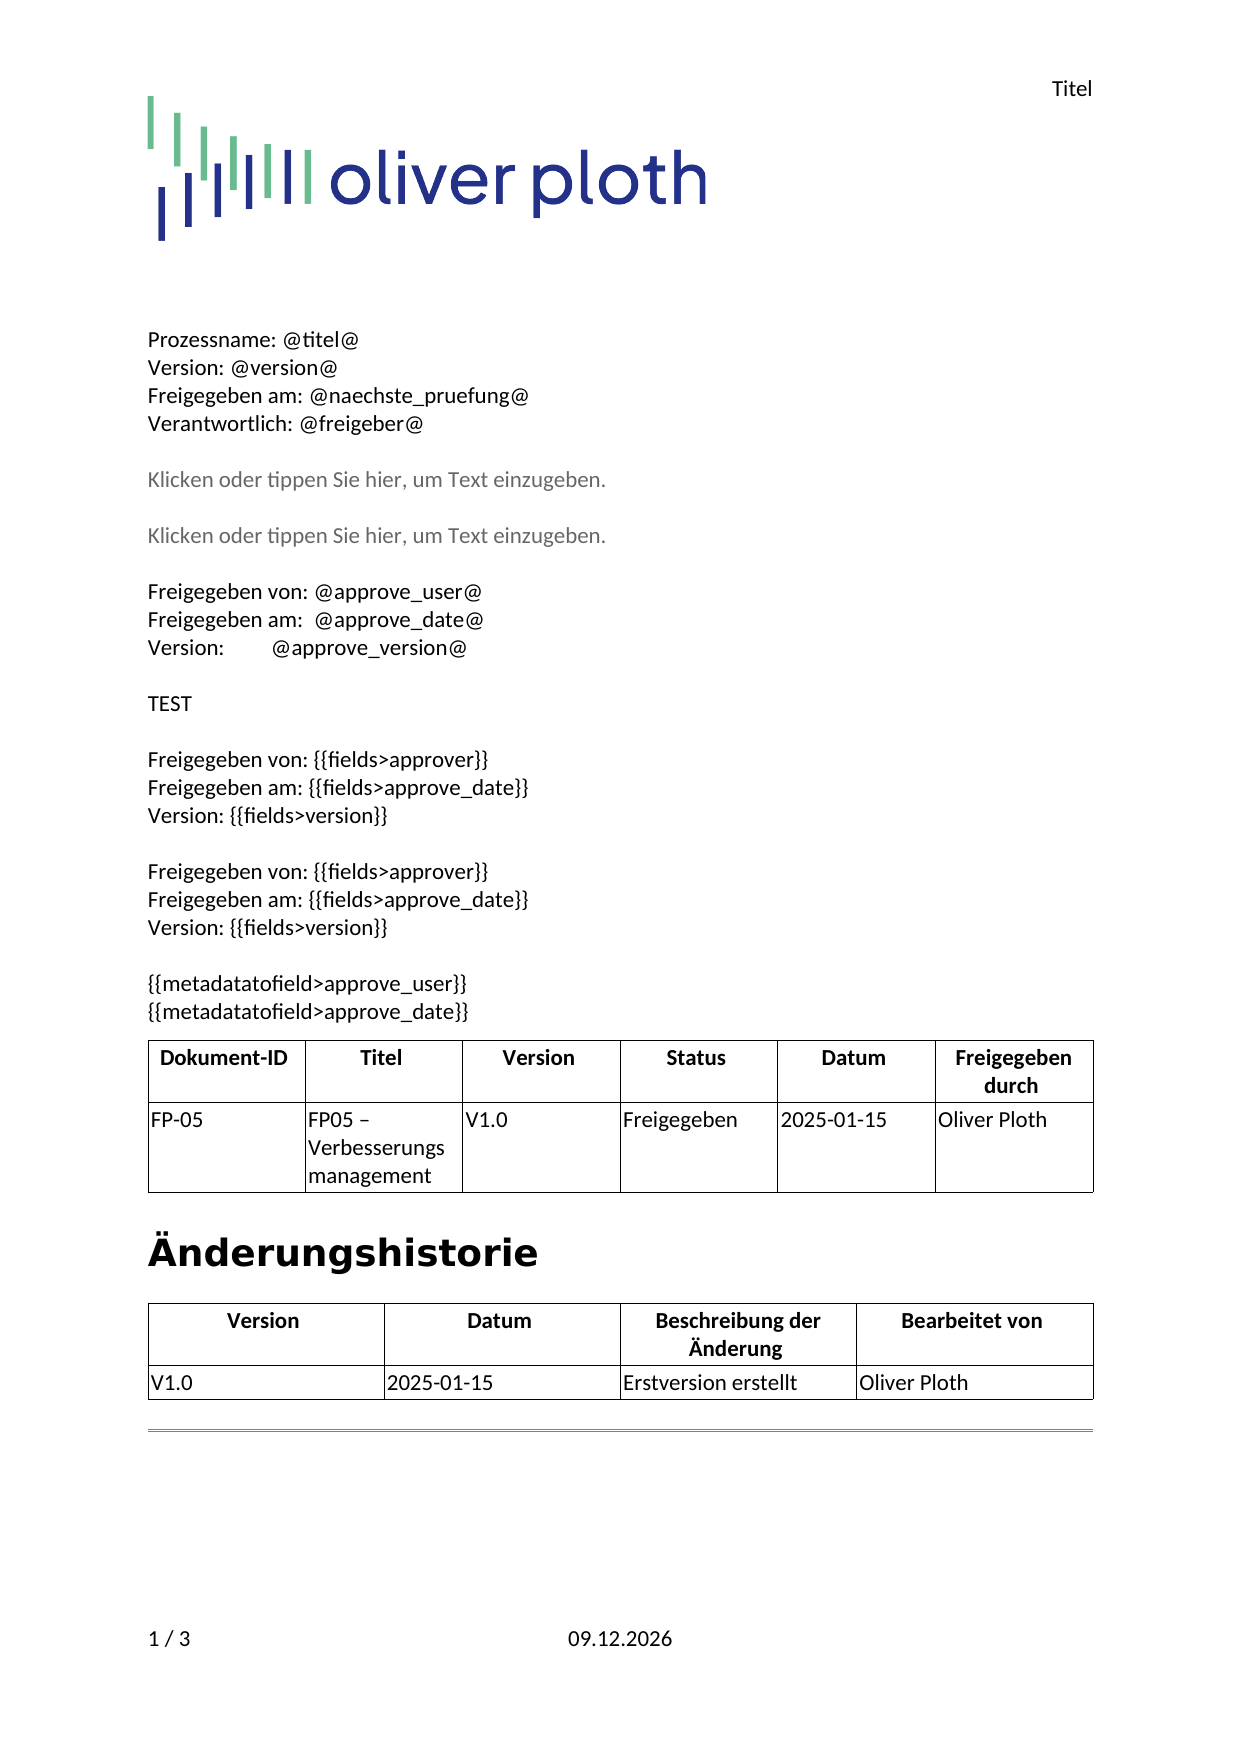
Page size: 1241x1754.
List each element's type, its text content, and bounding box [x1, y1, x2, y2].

table_cell FP05 – Verbesserungsmanagement [306, 1103, 462, 1192]
text {{metadatatofield>approve_date}} [148, 997, 1093, 1025]
text Freigegeben von: {{fields>approver}} [148, 857, 1093, 885]
text Freigegeben am: @approve_date@ [148, 605, 1093, 633]
table_cell FP-05 [149, 1103, 305, 1192]
text Version: {{fields>version}} [148, 801, 1093, 829]
table_header Titel [306, 1041, 462, 1102]
table_header Version [149, 1304, 384, 1365]
text Freigegeben am: {{fields>approve_date}} [148, 885, 1093, 913]
text TEST [148, 689, 1093, 717]
table_cell V1.0 [149, 1366, 384, 1399]
subtitle Änderungshistorie [148, 1232, 1093, 1276]
table_header Dokument-ID [149, 1041, 305, 1102]
text {{metadatatofield>approve_user}} [148, 969, 1093, 997]
table_cell 2025-01-15 [385, 1366, 620, 1399]
table_header Version [463, 1041, 620, 1102]
text Version: {{fields>version}} [148, 913, 1093, 941]
text Klicken oder tippen Sie hier, um Text einzugeben. [148, 521, 1093, 549]
text Version: @approve_version@ [148, 633, 1093, 661]
table_cell Oliver Ploth [936, 1103, 1093, 1192]
table_header Bearbeitet von [857, 1304, 1093, 1365]
text Freigegeben von: @approve_user@ [148, 577, 1093, 605]
text Version: @version@ [148, 353, 1093, 381]
text Freigegeben am: {{fields>approve_date}} [148, 773, 1093, 801]
text Klicken oder tippen Sie hier, um Text einzugeben. [148, 465, 1093, 493]
table_header Datum [385, 1304, 620, 1365]
text Freigegeben von: {{fields>approver}} [148, 745, 1093, 773]
table_cell Freigegeben [621, 1103, 777, 1192]
text Freigegeben am: @naechste_pruefung@ [148, 381, 1093, 409]
table_header Beschreibung der Änderung [621, 1304, 856, 1365]
text Verantwortlich: @freigeber@ [148, 409, 1093, 437]
table_cell Erstversion erstellt [621, 1366, 856, 1399]
table_cell 2025-01-15 [778, 1103, 935, 1192]
text Prozessname: @titel@ [148, 325, 1093, 353]
table_header Freigegeben durch [936, 1041, 1093, 1102]
table_header Datum [778, 1041, 935, 1102]
table_cell Oliver Ploth [857, 1366, 1093, 1399]
table_cell V1.0 [463, 1103, 620, 1192]
table_header Status [621, 1041, 777, 1102]
